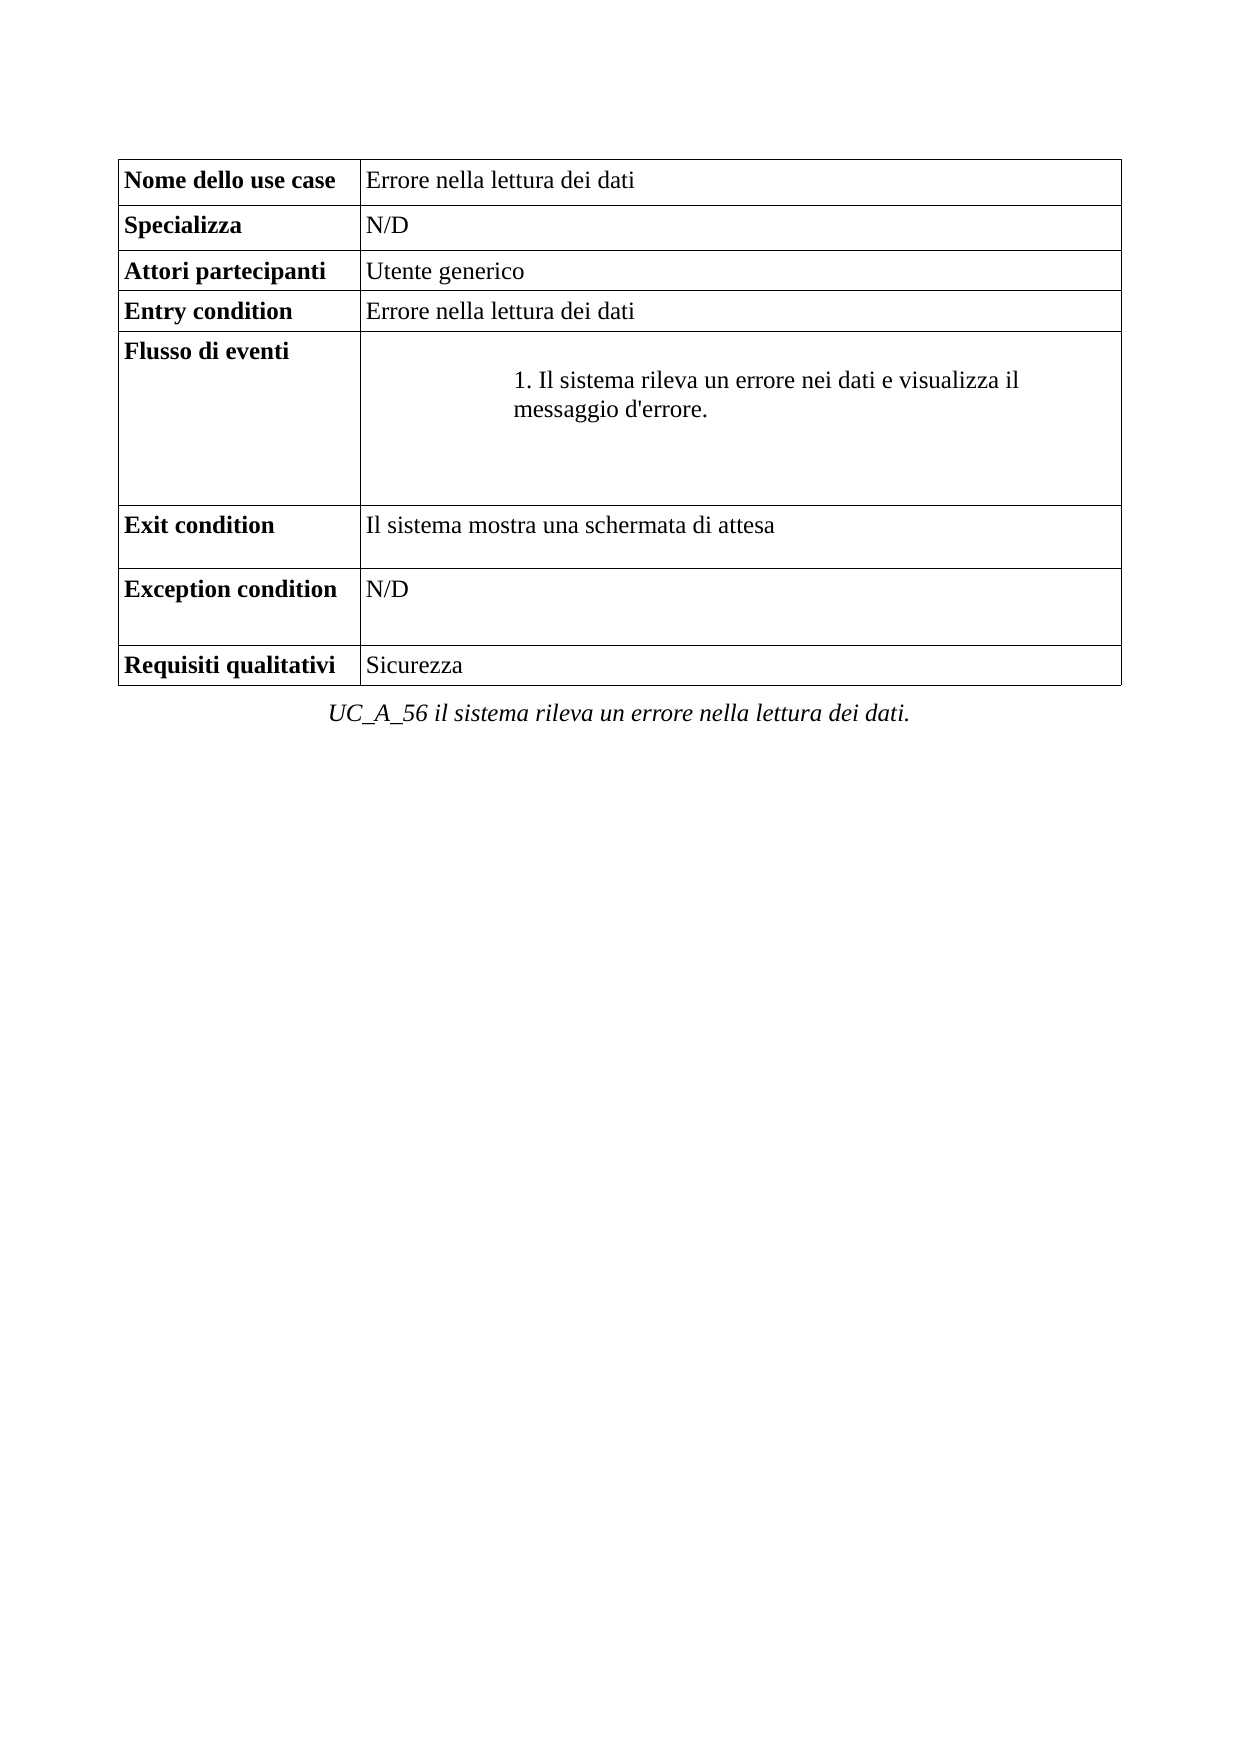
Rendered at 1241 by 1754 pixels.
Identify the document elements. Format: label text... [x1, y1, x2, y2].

table_cell N/D [361, 206, 1121, 250]
table_cell Exception condition [119, 569, 360, 645]
table_header Errore nella lettura dei dati [361, 160, 1121, 205]
table_header Nome dello use case [119, 160, 360, 205]
table_cell Specializza [119, 206, 360, 250]
table_cell Flusso di eventi [119, 332, 360, 505]
table_cell Entry condition [119, 291, 360, 331]
table_cell Attori partecipanti [119, 251, 360, 290]
table_cell Exit condition [119, 506, 360, 568]
table_cell N/D [361, 569, 1121, 645]
table_cell Requisiti qualitativi [119, 646, 360, 685]
table_cell Il sistema mostra una schermata di attesa [361, 506, 1121, 568]
table_cell Errore nella lettura dei dati [361, 291, 1121, 331]
table_cell Utente generico [361, 251, 1121, 290]
table_cell Sicurezza [361, 646, 1121, 685]
text UC_A_56 il sistema rileva un errore nella lettura dei dati. [118, 698, 1122, 726]
table_cell Il sistema rileva un errore nei dati e visualizza il messaggio d'errore. [361, 332, 1121, 505]
